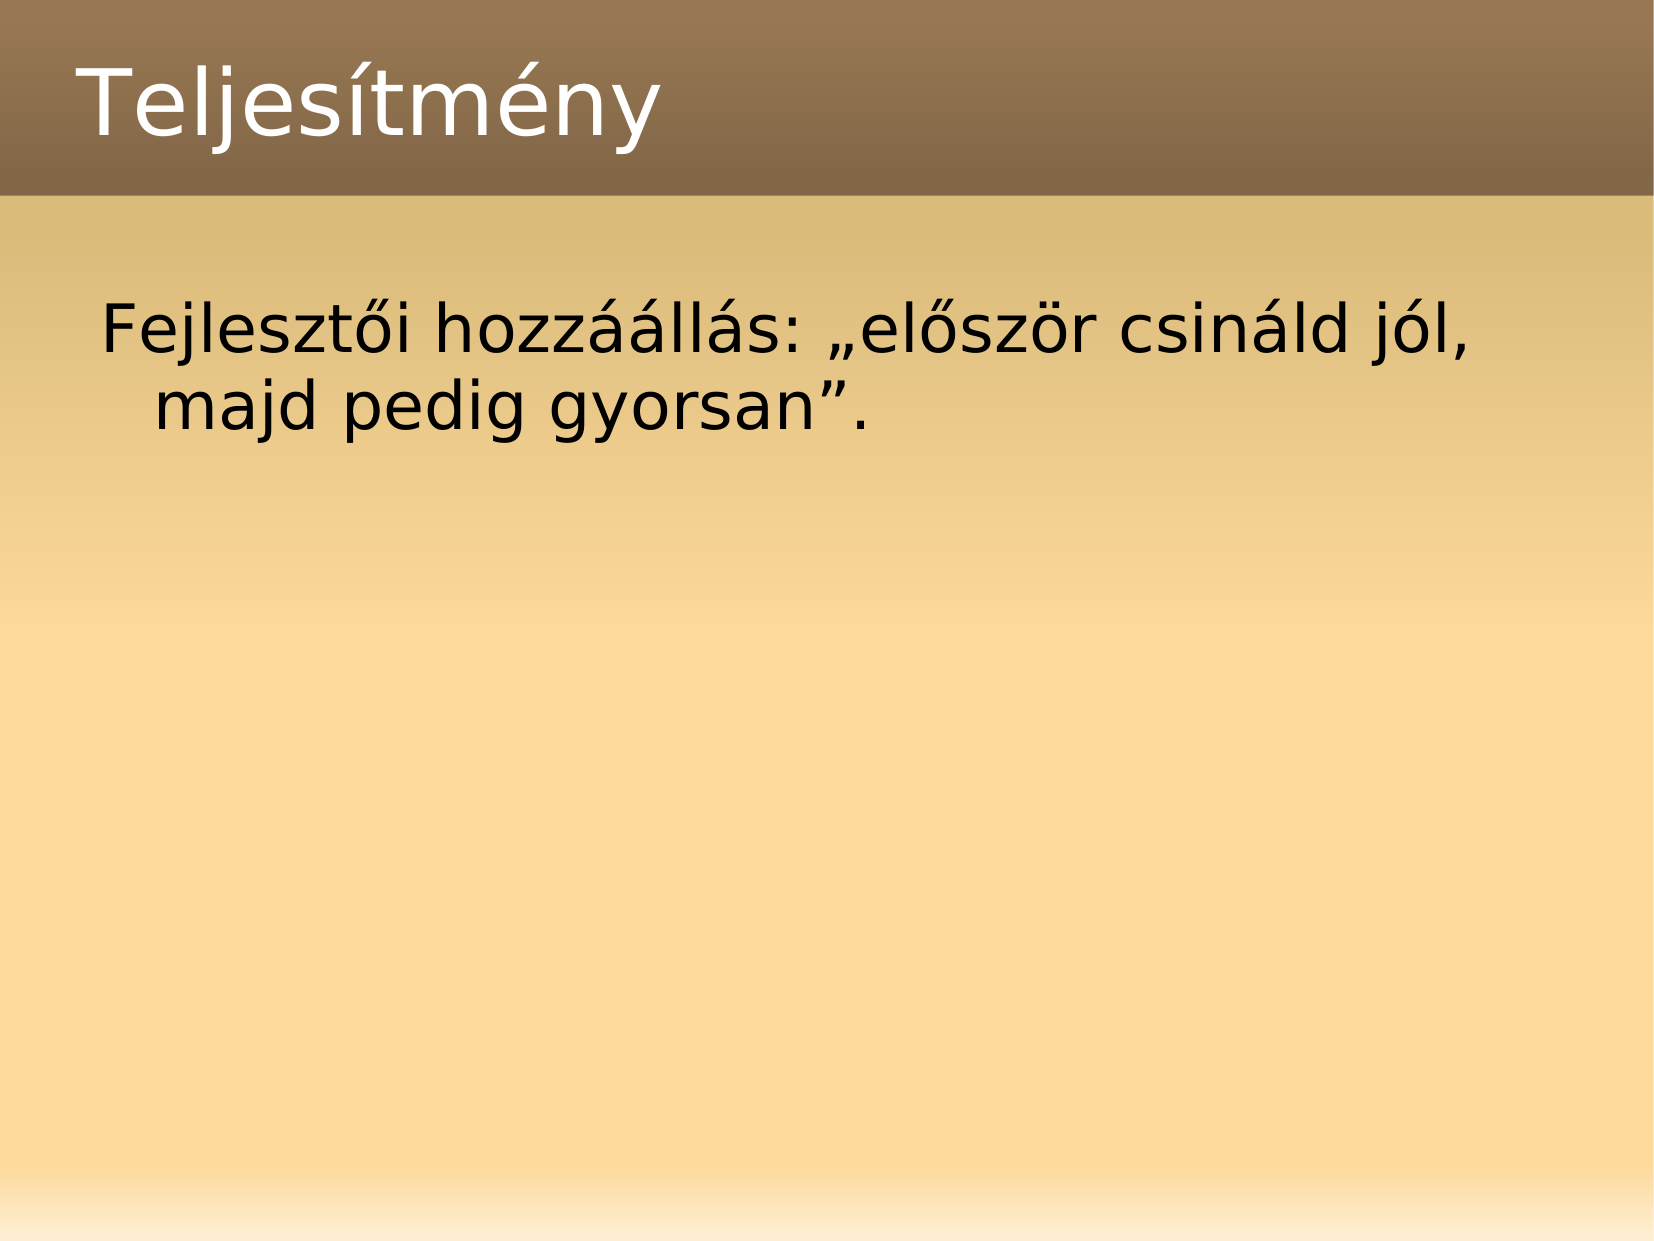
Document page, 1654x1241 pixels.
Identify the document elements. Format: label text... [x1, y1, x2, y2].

list Fejlesztői hozzáállás: „először csináld jól, majd pedig gyorsan”. [82, 290, 1571, 1094]
title Teljesítmény [76, 7, 1565, 200]
picture [0, 0, 1654, 1241]
